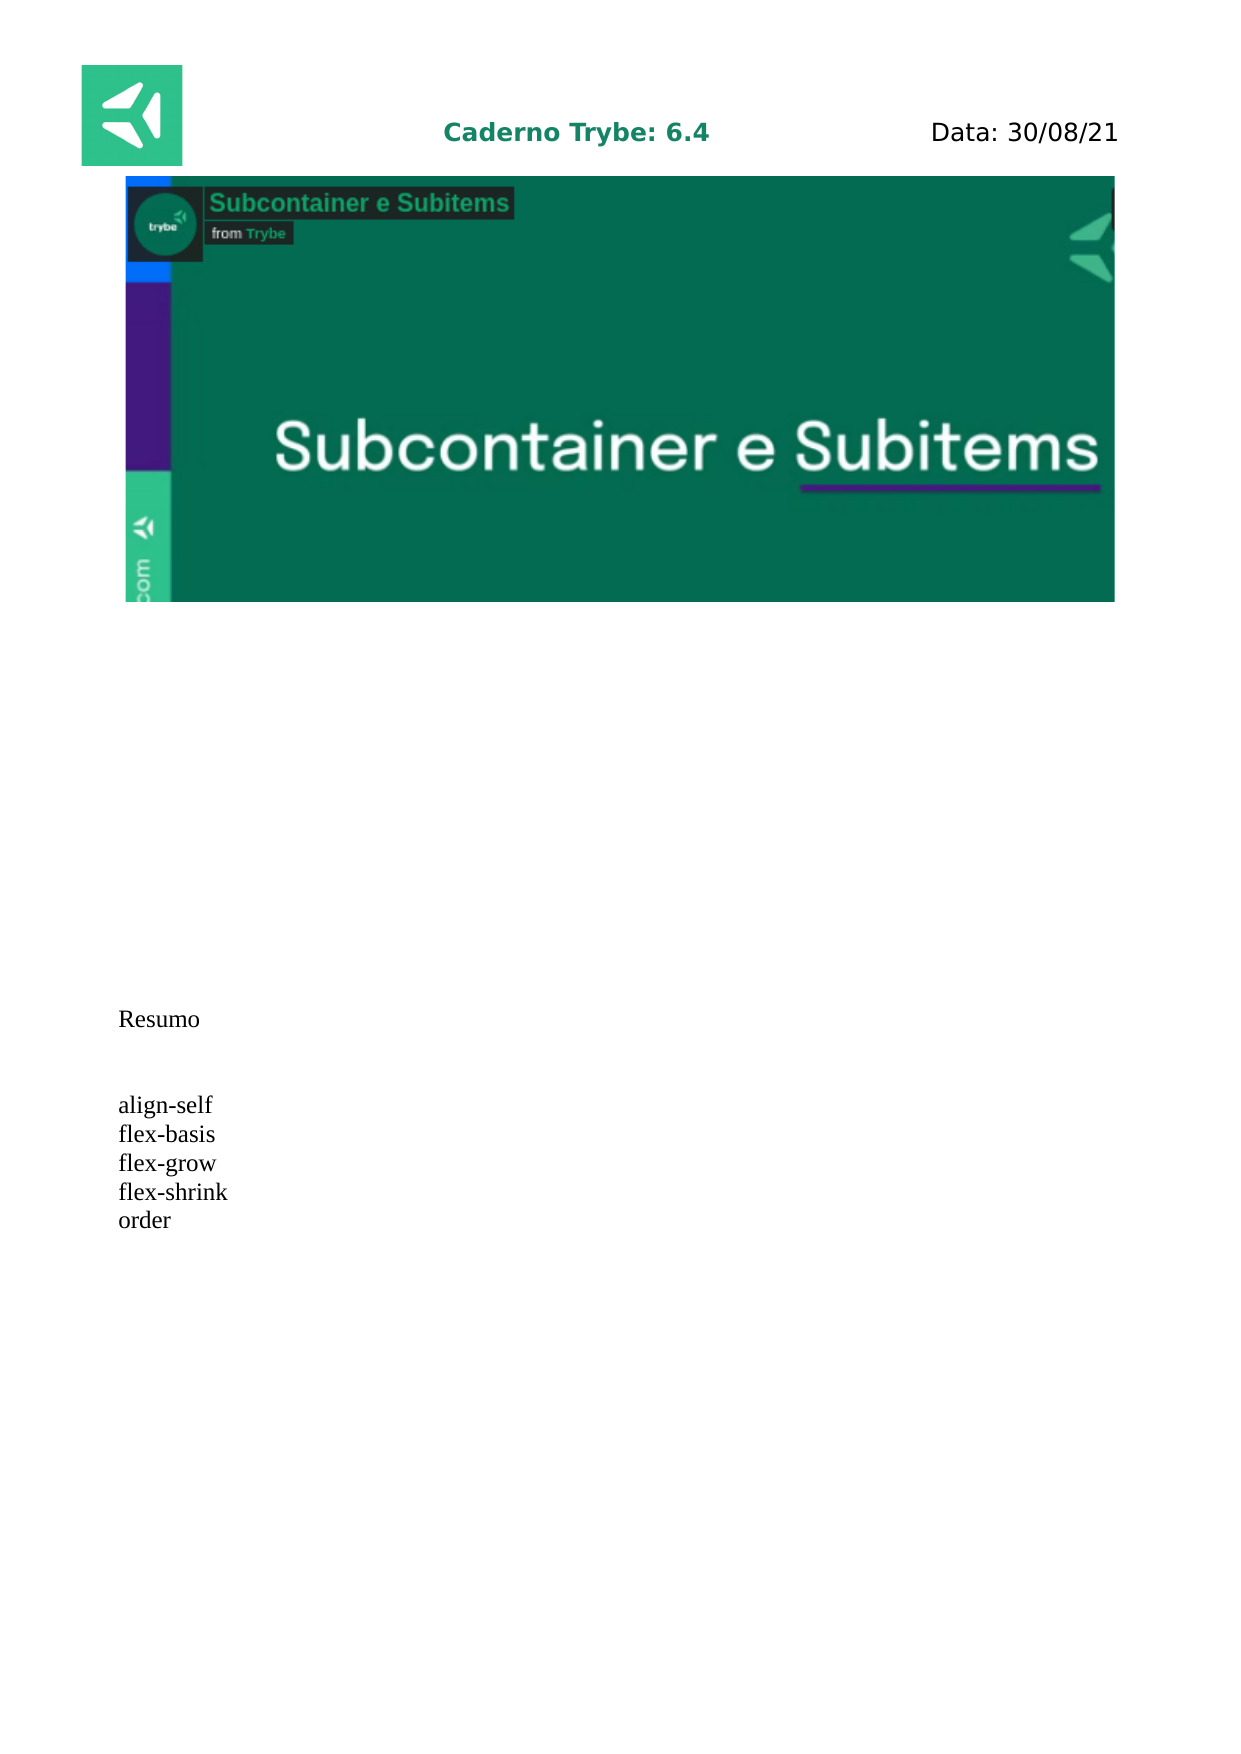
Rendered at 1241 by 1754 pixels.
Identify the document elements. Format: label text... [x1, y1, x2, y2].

text order [118, 1206, 1122, 1234]
picture [125, 176, 1115, 602]
text flex-basis [118, 1119, 1122, 1148]
text flex-grow [118, 1148, 1122, 1177]
text flex-shrink [118, 1177, 1122, 1206]
picture [81, 65, 183, 166]
text align-self [118, 1091, 1122, 1119]
text Resumo [118, 1004, 1122, 1033]
